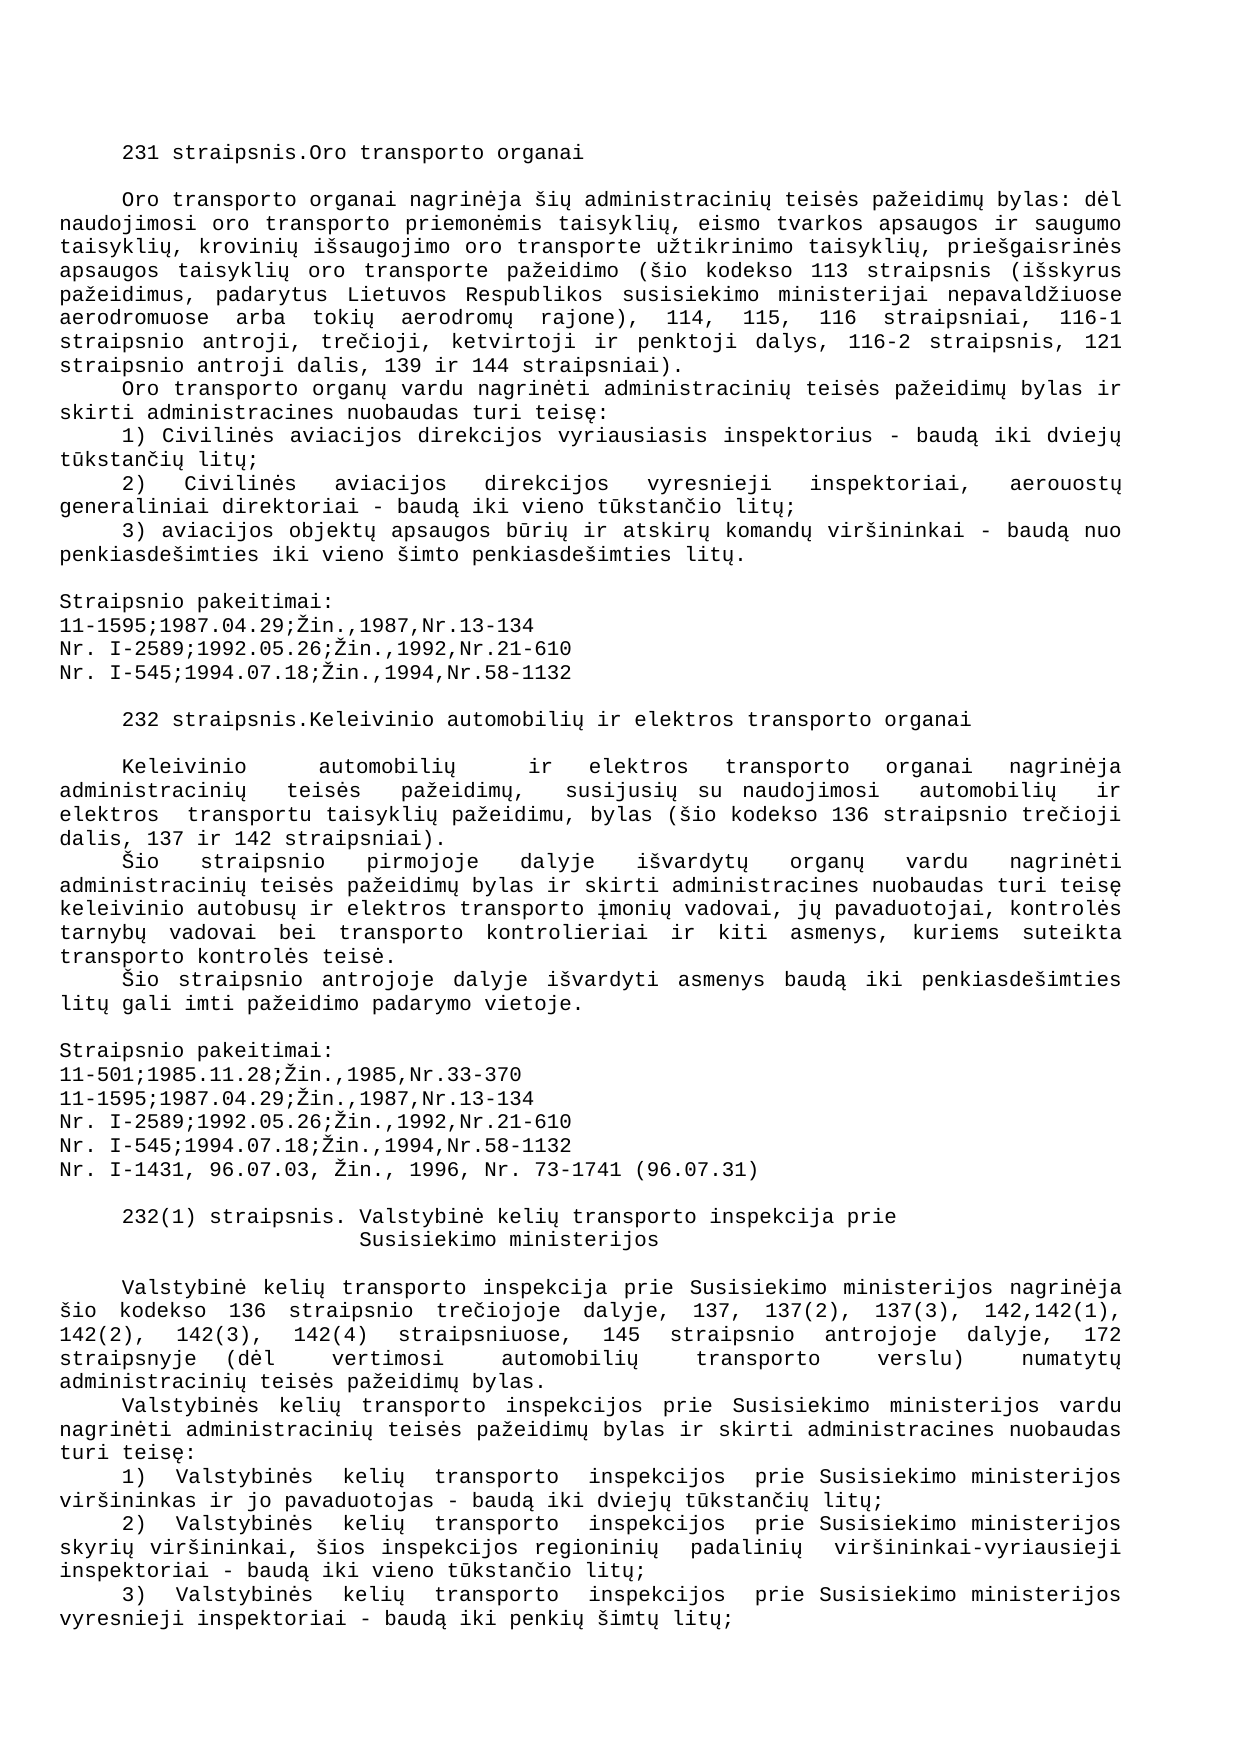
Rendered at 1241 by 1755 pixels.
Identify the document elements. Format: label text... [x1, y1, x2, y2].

text 1) Valstybinės kelių transporto inspekcijos prie Susisiekimo ministerijos viršininkas ir jo pavaduotojas - baudą iki dviejų tūkstančių litų; [59, 1466, 1122, 1513]
text Oro transporto organai nagrinėja šių administracinių teisės pažeidimų bylas: dėl naudojimosi oro transporto priemonėmis taisyklių, eismo tvarkos apsaugos ir saugumo taisyklių, krovinių išsaugojimo oro transporte užtikrinimo taisyklių, priešgaisrinės apsaugos taisyklių oro transporte pažeidimo (šio kodekso 113 straipsnis (išskyrus pažeidimus, padarytus Lietuvos Respublikos susisiekimo ministerijai nepavaldžiuose aerodromuose arba tokių aerodromų rajone), 114, 115, 116 straipsniai, 116-1 straipsnio antroji, trečioji, ketvirtoji ir penktoji dalys, 116-2 straipsnis, 121 straipsnio antroji dalis, 139 ir 144 straipsniai). [59, 189, 1122, 378]
text 2) Civilinės aviacijos direkcijos vyresnieji inspektoriai, aerouostų generaliniai direktoriai - baudą iki vieno tūkstančio litų; [59, 473, 1122, 520]
text 1) Civilinės aviacijos direkcijos vyriausiasis inspektorius - baudą iki dviejų tūkstančių litų; [59, 426, 1122, 473]
text Oro transporto organų vardu nagrinėti administracinių teisės pažeidimų bylas ir skirti administracines nuobaudas turi teisę: [59, 378, 1122, 426]
text Straipsnio pakeitimai: [59, 1040, 1122, 1064]
text Susisiekimo ministerijos [59, 1229, 1122, 1253]
text 232(1) straipsnis. Valstybinė kelių transporto inspekcija prie [59, 1206, 1122, 1229]
text Nr. I-545;1994.07.18;Žin.,1994,Nr.58-1132 [59, 662, 1122, 686]
text Valstybinė kelių transporto inspekcija prie Susisiekimo ministerijos nagrinėja šio kodekso 136 straipsnio trečiojoje dalyje, 137, 137(2), 137(3), 142,142(1), 142(2), 142(3), 142(4) straipsniuose, 145 straipsnio antrojoje dalyje, 172 straipsnyje (dėl vertimosi automobilių transporto verslu) numatytų administracinių teisės pažeidimų bylas. [59, 1277, 1122, 1395]
text Valstybinės kelių transporto inspekcijos prie Susisiekimo ministerijos vardu nagrinėti administracinių teisės pažeidimų bylas ir skirti administracines nuobaudas turi teisę: [59, 1395, 1122, 1466]
text Šio straipsnio antrojoje dalyje išvardyti asmenys baudą iki penkiasdešimties litų gali imti pažeidimo padarymo vietoje. [59, 969, 1122, 1017]
text Nr. I-1431, 96.07.03, Žin., 1996, Nr. 73-1741 (96.07.31) [59, 1158, 1122, 1182]
text Keleivinio automobilių ir elektros transporto organai nagrinėja administracinių teisės pažeidimų, susijusių su naudojimosi automobilių ir elektros transportu taisyklių pažeidimu, bylas (šio kodekso 136 straipsnio trečioji dalis, 137 ir 142 straipsniai). [59, 757, 1122, 851]
text 11-501;1985.11.28;Žin.,1985,Nr.33-370 [59, 1064, 1122, 1088]
text 232 straipsnis.Keleivinio automobilių ir elektros transporto organai [59, 709, 1122, 733]
text Nr. I-545;1994.07.18;Žin.,1994,Nr.58-1132 [59, 1135, 1122, 1158]
text 2) Valstybinės kelių transporto inspekcijos prie Susisiekimo ministerijos skyrių viršininkai, šios inspekcijos regioninių padalinių viršininkai-vyriausieji inspektoriai - baudą iki vieno tūkstančio litų; [59, 1513, 1122, 1584]
text 231 straipsnis.Oro transporto organai [59, 142, 1122, 165]
text Nr. I-2589;1992.05.26;Žin.,1992,Nr.21-610 [59, 1111, 1122, 1135]
text 3) aviacijos objektų apsaugos būrių ir atskirų komandų viršininkai - baudą nuo penkiasdešimties iki vieno šimto penkiasdešimties litų. [59, 520, 1122, 567]
text Straipsnio pakeitimai: [59, 591, 1122, 615]
text Šio straipsnio pirmojoje dalyje išvardytų organų vardu nagrinėti administracinių teisės pažeidimų bylas ir skirti administracines nuobaudas turi teisę keleivinio autobusų ir elektros transporto įmonių vadovai, jų pavaduotojai, kontrolės tarnybų vadovai bei transporto kontrolieriai ir kiti asmenys, kuriems suteikta transporto kontrolės teisė. [59, 851, 1122, 969]
text Nr. I-2589;1992.05.26;Žin.,1992,Nr.21-610 [59, 638, 1122, 662]
text 11-1595;1987.04.29;Žin.,1987,Nr.13-134 [59, 615, 1122, 638]
text 11-1595;1987.04.29;Žin.,1987,Nr.13-134 [59, 1088, 1122, 1111]
text 3) Valstybinės kelių transporto inspekcijos prie Susisiekimo ministerijos vyresnieji inspektoriai - baudą iki penkių šimtų litų; [59, 1584, 1122, 1631]
